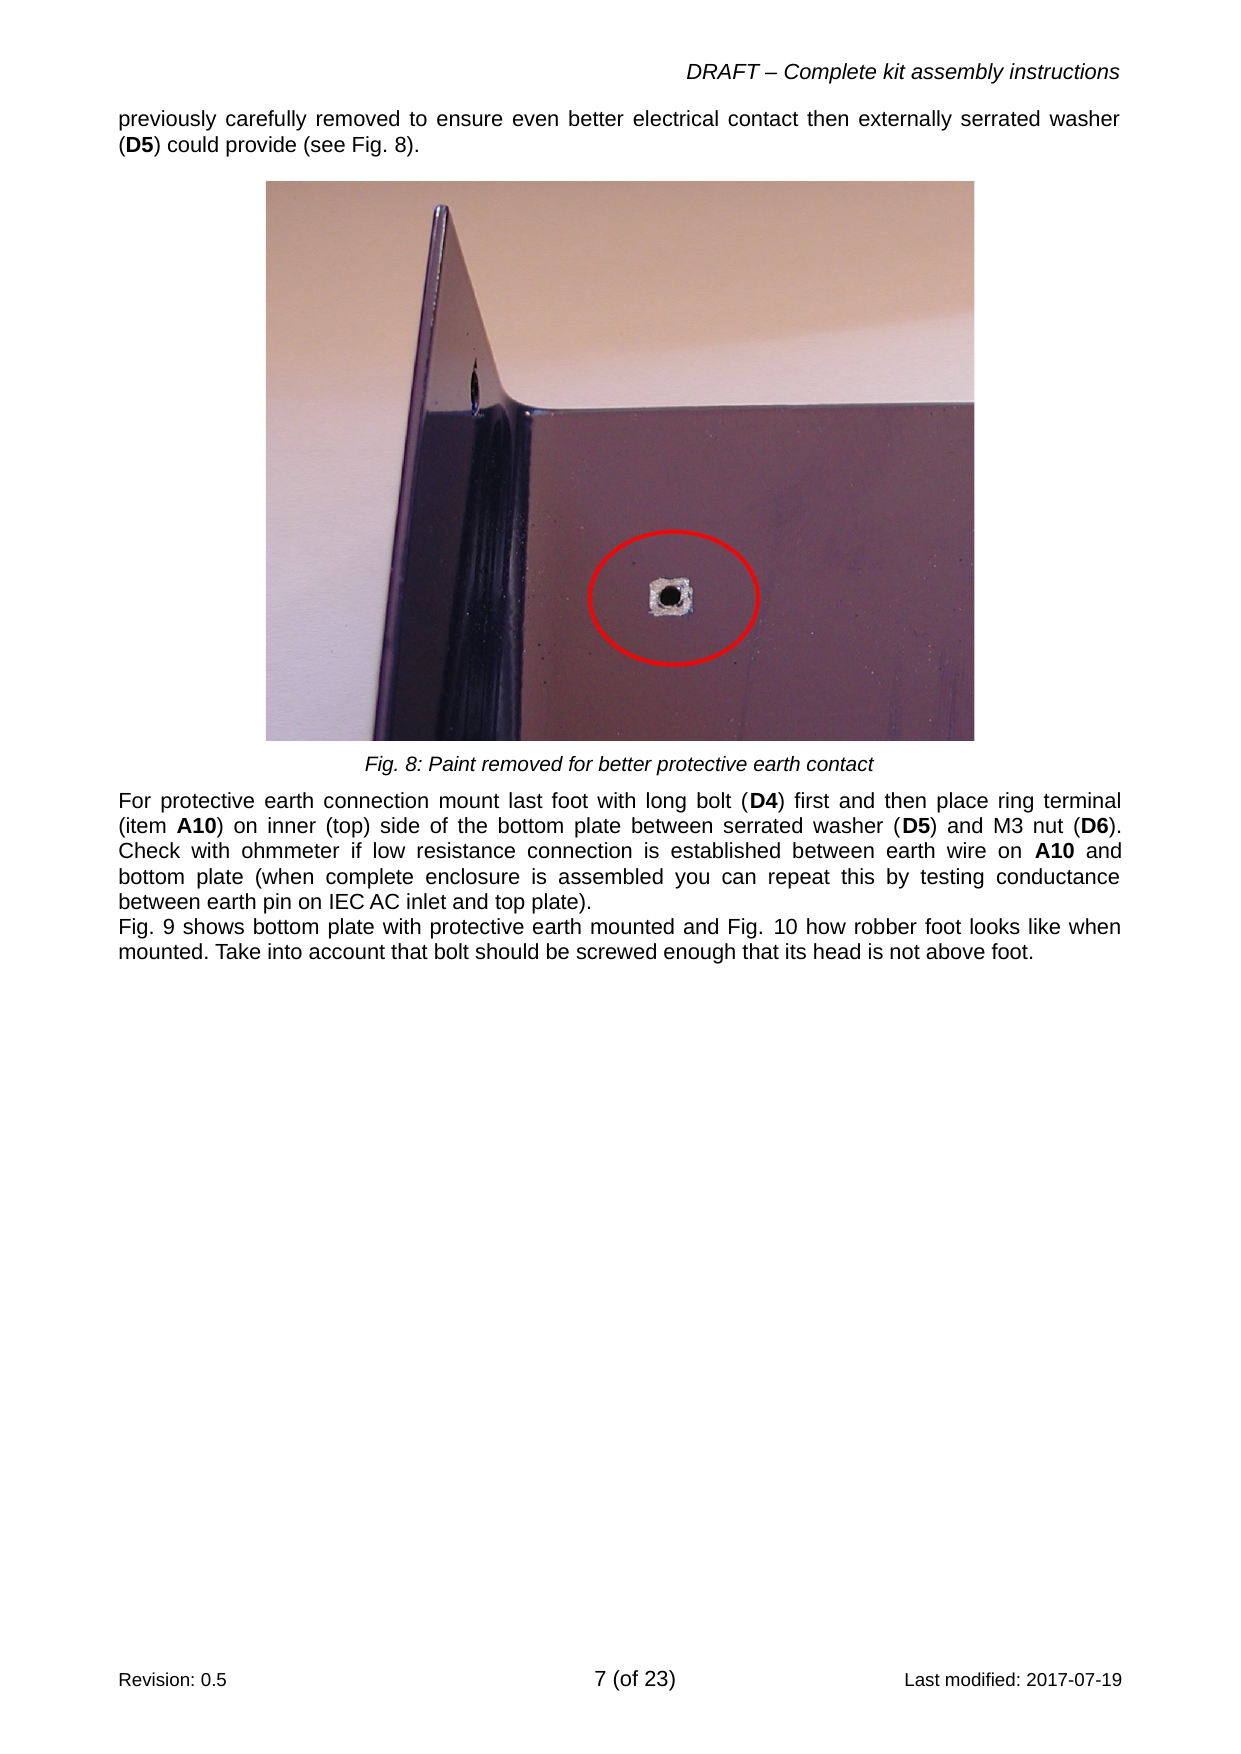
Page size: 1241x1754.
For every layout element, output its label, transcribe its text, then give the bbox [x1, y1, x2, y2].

text For protective earth connection mount last foot with long bolt (D4) first and then place ring terminal (item A10) on inner (top) side of the bottom plate between serrated washer (D5) and M3 nut (D6). Check with ohmmeter if low resistance connection is established between earth wire on A10 and bottom plate (when complete enclosure is assembled you can repeat this by testing conductance between earth pin on IEC AC inlet and top plate). [118, 741, 1122, 914]
text Fig. 9 shows bottom plate with protective earth mounted and Fig. 10 how robber foot looks like when mounted. Take into account that bolt should be screwed enough that its head is not above foot. [118, 914, 1122, 964]
picture [265, 181, 975, 741]
text Fig. 8: Paint removed for better protective earth contact [266, 741, 974, 776]
text previously carefully removed to ensure even better electrical contact then externally serrated washer (D5) could provide (see Fig. 8). [118, 106, 1122, 157]
